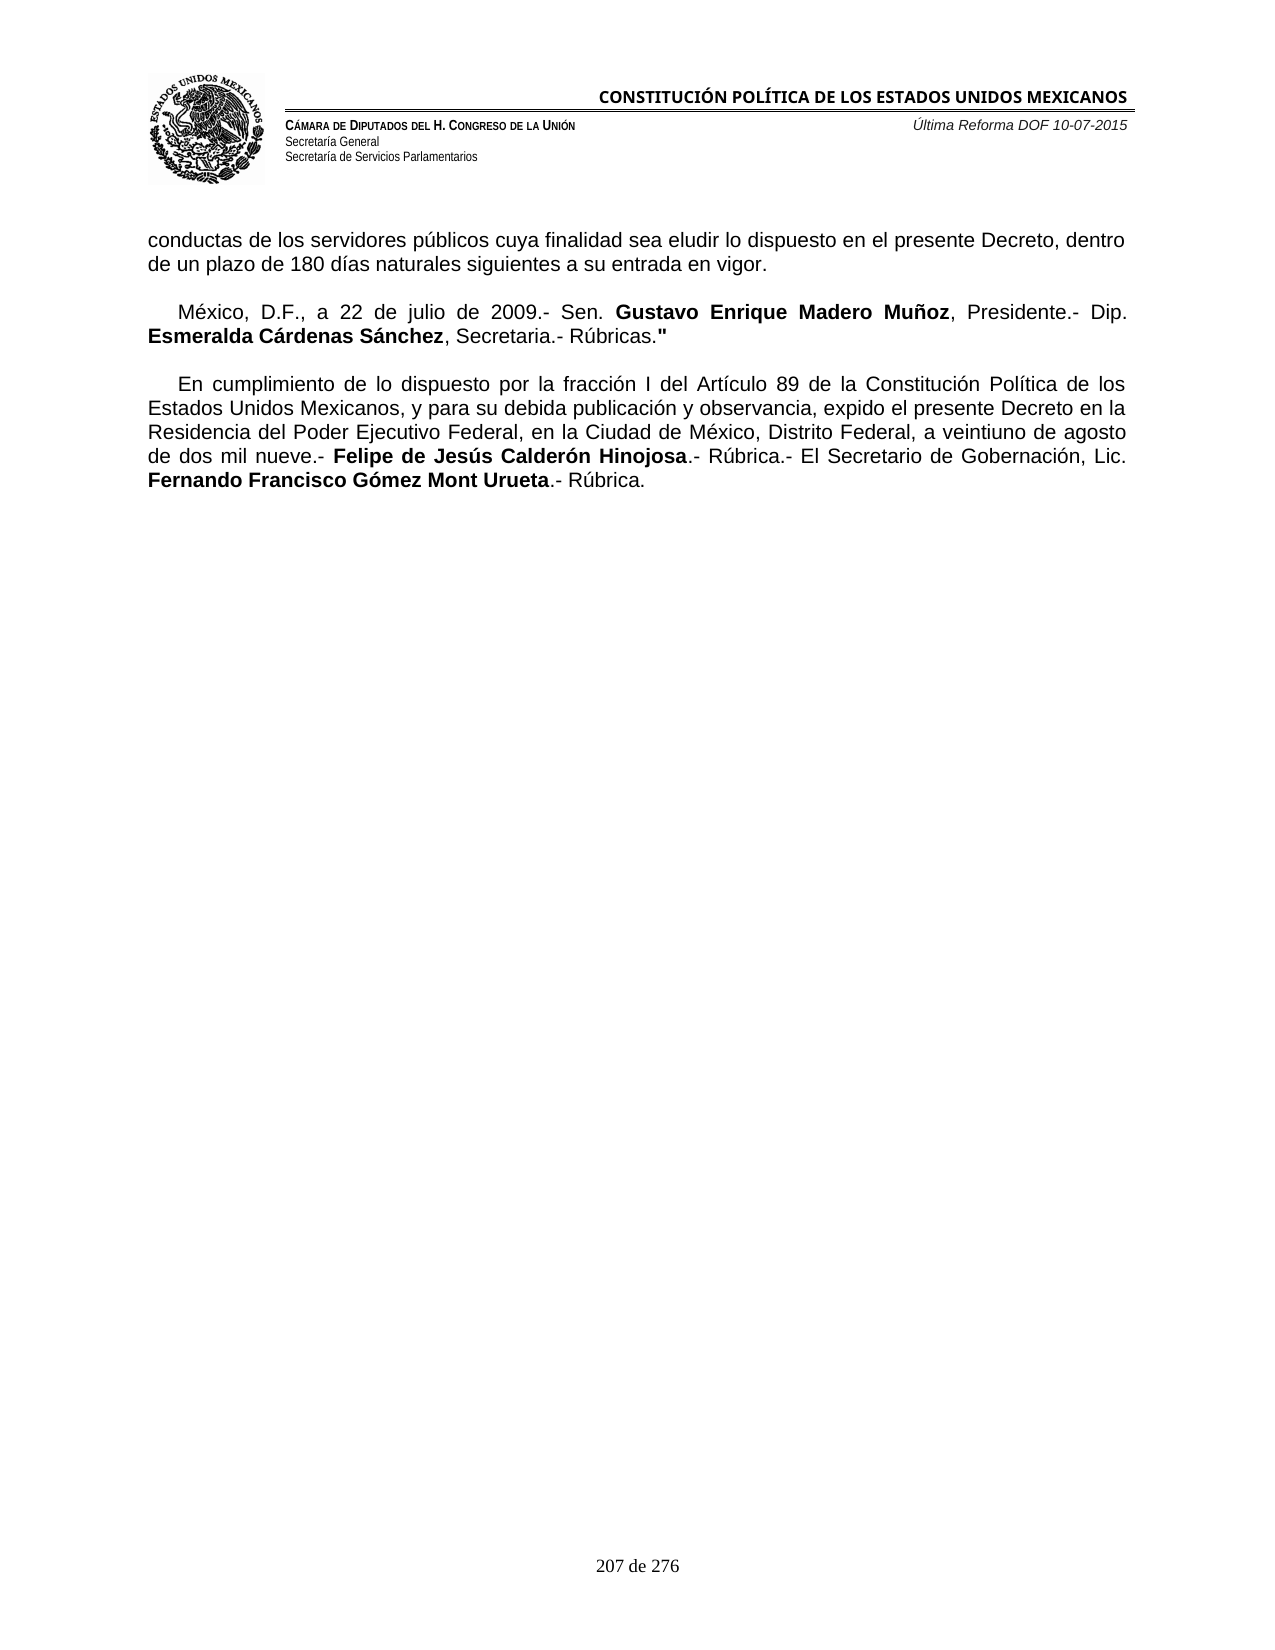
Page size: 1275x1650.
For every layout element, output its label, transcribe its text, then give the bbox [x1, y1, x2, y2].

text conductas de los servidores públicos cuya finalidad sea eludir lo dispuesto en el presente Decreto, dentro de un plazo de 180 días naturales siguientes a su entrada en vigor. [148, 228, 1127, 276]
text En cumplimiento de lo dispuesto por la fracción I del Artículo 89 de la Constitución Política de los Estados Unidos Mexicanos, y para su debida publicación y observancia, expido el presente Decreto en la Residencia del Poder Ejecutivo Federal, en la Ciudad de México, Distrito Federal, a veintiuno de agosto de dos mil nueve.- Felipe de Jesús Calderón Hinojosa.- Rúbrica.- El Secretario de Gobernación, Lic. Fernando Francisco Gómez Mont Urueta.- Rúbrica. [148, 372, 1127, 492]
text México, D.F., a 22 de julio de 2009.- Sen. Gustavo Enrique Madero Muñoz, Presidente.- Dip. Esmeralda Cárdenas Sánchez, Secretaria.- Rúbricas." [148, 300, 1127, 348]
